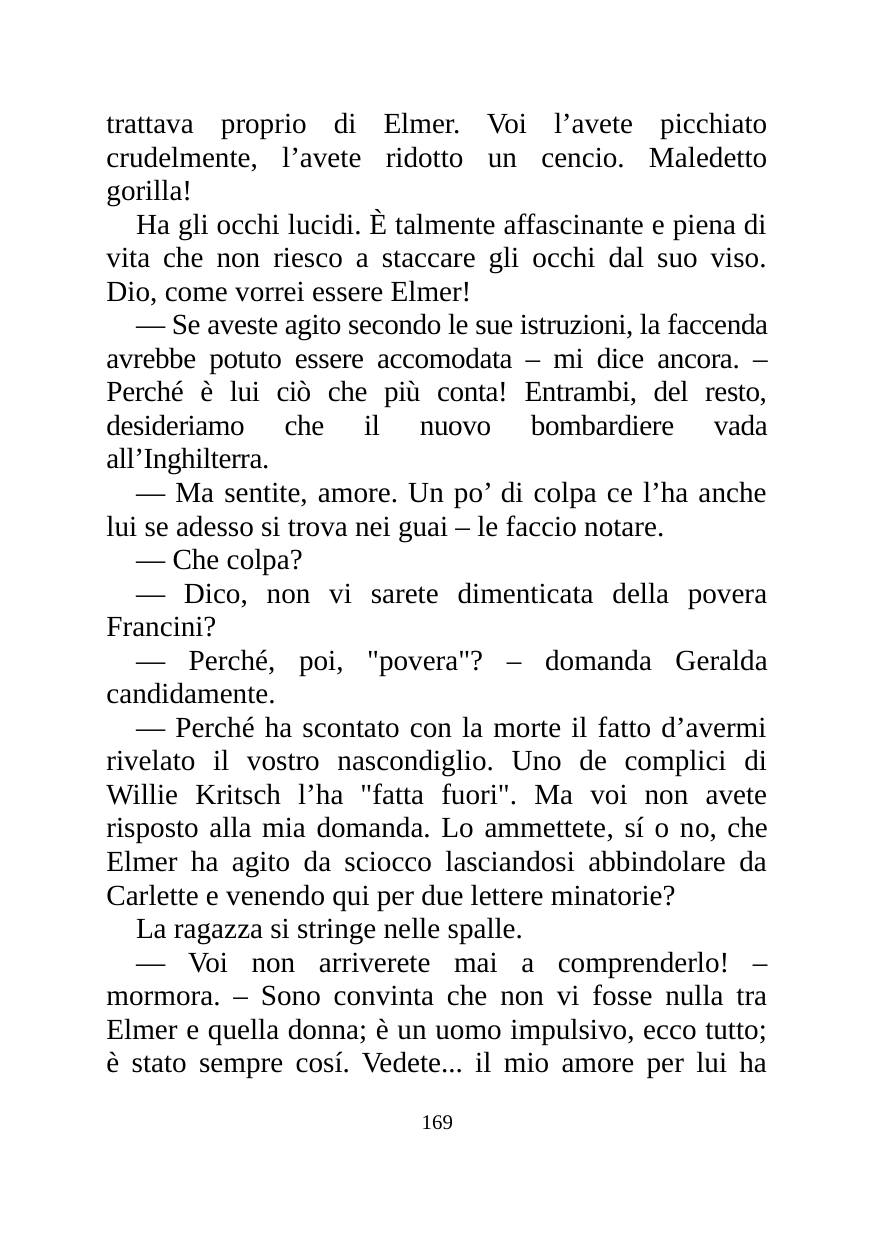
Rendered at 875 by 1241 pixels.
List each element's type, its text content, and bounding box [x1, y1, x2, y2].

text — Che colpa? [106, 542, 768, 576]
text — Perché, poi, "povera"? – domanda Geralda candidamente. [106, 643, 768, 710]
text La ragazza si stringe nelle spalle. [106, 911, 768, 945]
text trattava proprio di Elmer. Voi l’avete picchiato crudelmente, l’avete ridotto un cencio. Maledetto gorilla! [106, 106, 768, 207]
text — Ma sentite, amore. Un po’ di colpa ce l’ha anche lui se adesso si trova nei guai – le faccio notare. [106, 475, 768, 542]
text — Voi non arriverete mai a comprenderlo! – mormora. – Sono convinta che non vi fosse nulla tra Elmer e quella donna; è un uomo impulsivo, ecco tutto; è stato sempre cosí. Vedete... il mio amore per lui ha [106, 945, 768, 1079]
text — Perché ha scontato con la morte il fatto d’avermi rivelato il vostro nascondiglio. Uno de complici di Willie Kritsch l’ha "fatta fuori". Ma voi non avete risposto alla mia domanda. Lo ammettete, sí o no, che Elmer ha agito da sciocco lasciandosi abbindolare da Carlette e venendo qui per due lettere minatorie? [106, 710, 768, 911]
text Ha gli occhi lucidi. È talmente affascinante e piena di vita che non riesco a staccare gli occhi dal suo viso. Dio, come vorrei essere Elmer! [106, 207, 768, 307]
text — Dico, non vi sarete dimenticata della povera Francini? [106, 576, 768, 643]
text — Se aveste agito secondo le sue istruzioni, la faccenda avrebbe potuto essere accomodata – mi dice ancora. – Perché è lui ciò che più conta! Entrambi, del resto, desideriamo che il nuovo bombardiere vada all’Inghilterra. [106, 307, 768, 475]
